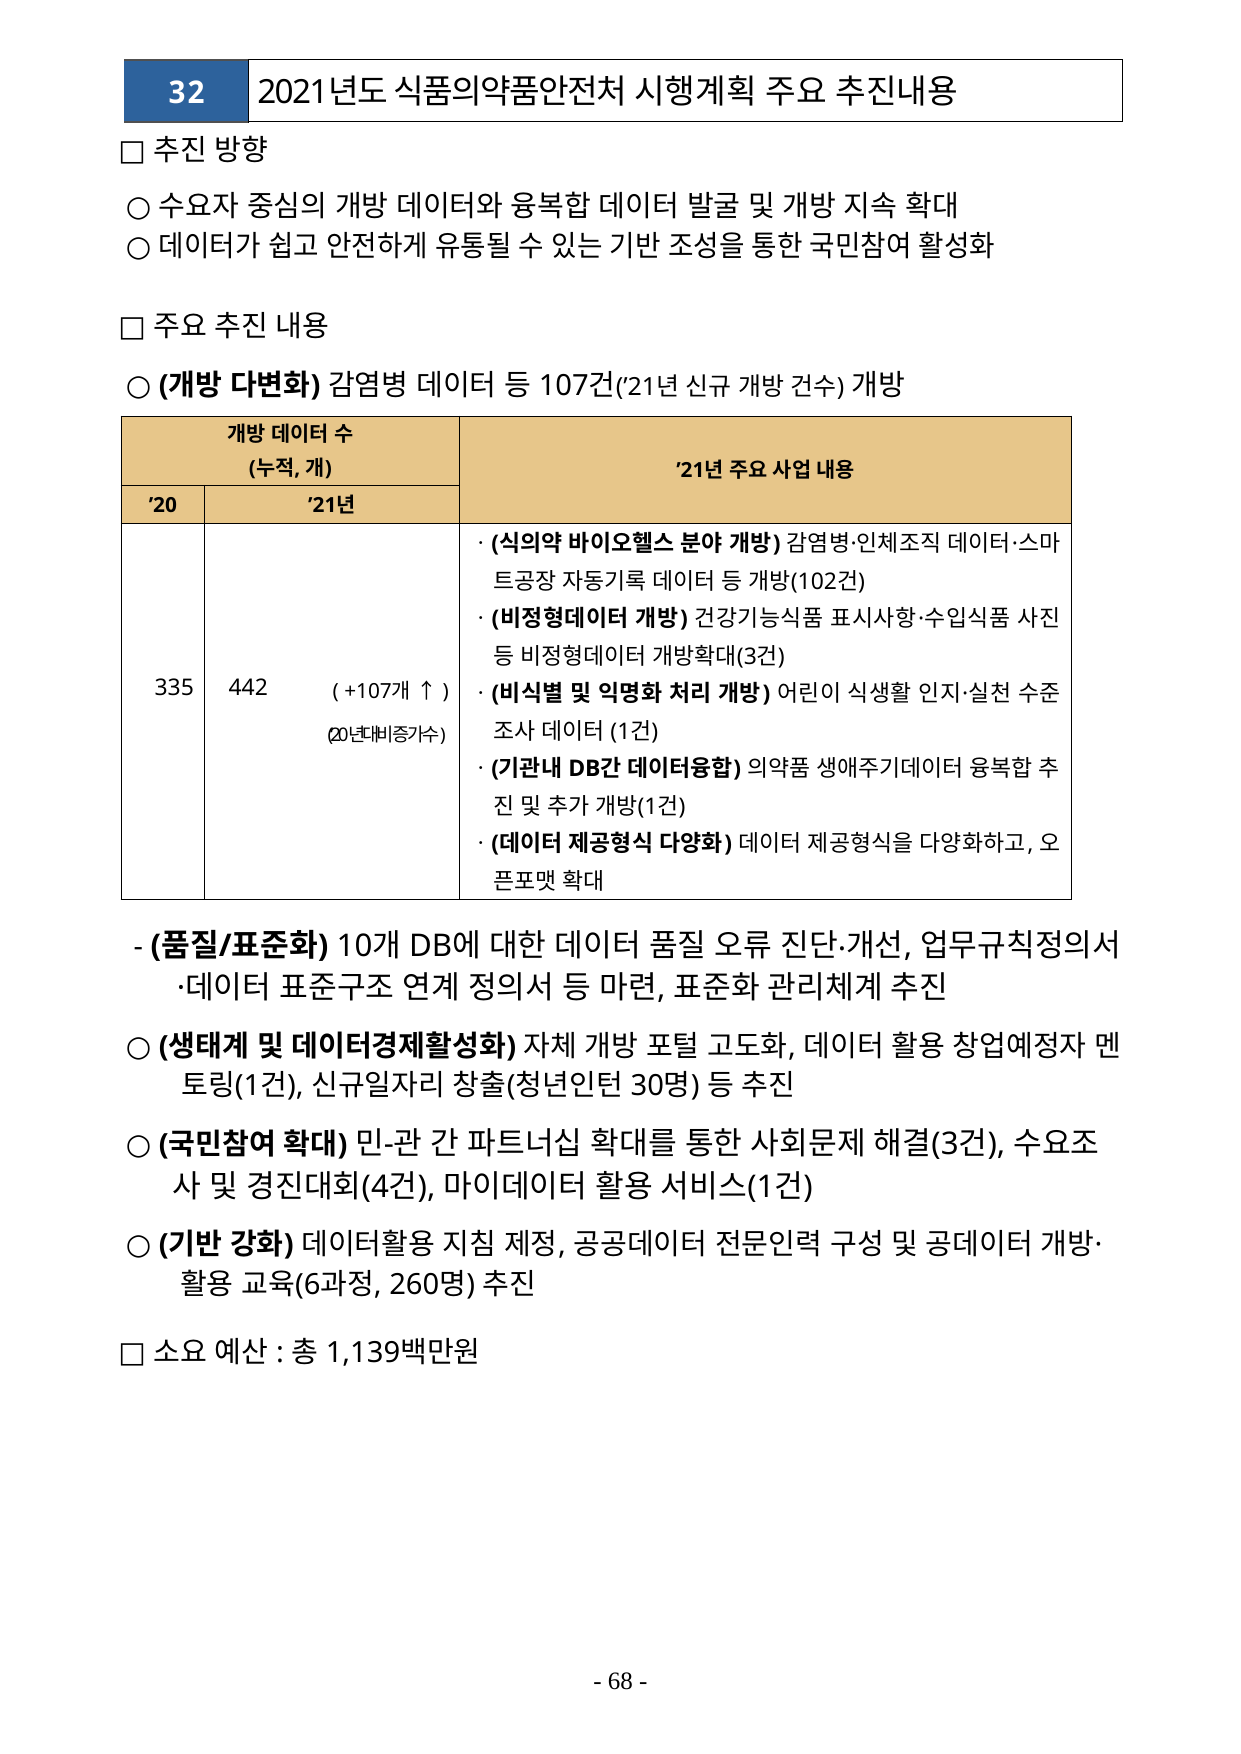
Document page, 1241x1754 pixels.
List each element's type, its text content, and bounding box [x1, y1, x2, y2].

text - (품질/표준화) 10개 DB에 대한 데이터 품질 오류 진단‧개선, 업무규칙정의서·데이터 표준구조 연계 정의서 등 마련, 표준화 관리체계 추진 [118, 923, 1122, 1008]
table_cell ( +107개 ↑ ) (‘20년대비 증가 수) [278, 524, 459, 899]
table_cell ’21년 [205, 486, 459, 523]
text ○ (기반 강화) 데이터활용 지침 제정, 공공데이터 전문인력 구성 및 공데이터 개방·활용 교육(6과정, 260명) 추진 [118, 1224, 1122, 1303]
table_header 32 [124, 61, 248, 121]
text ○ 수요자 중심의 개방 데이터와 융복합 데이터 발굴 및 개방 지속 확대 [118, 186, 1122, 225]
text ○ (국민참여 확대) 민-관 간 파트너십 확대를 통한 사회문제 해결(3건), 수요조사 및 경진대회(4건), 마이데이터 활용 서비스(1건) [118, 1121, 1122, 1207]
table_header ’21년 주요 사업 내용 [460, 417, 1071, 523]
text ○ (개방 다변화) 감염병 데이터 등 107건(’21년 신규 개방 건수) 개방 [118, 364, 1122, 404]
text □ 소요 예산 : 총 1,139백만원 [118, 1331, 1122, 1371]
table_header 개방 데이터 수 (누적, 개) [122, 417, 459, 485]
table_cell 442 [205, 524, 278, 899]
text □ 주요 추진 내용 [118, 305, 1122, 344]
table_cell 335 [122, 524, 204, 899]
table_cell ’20 [122, 486, 204, 523]
text ○ (생태계 및 데이터경제활성화) 자체 개방 포털 고도화, 데이터 활용 창업예정자 멘토링(1건), 신규일자리 창출(청년인턴 30명) 등 추진 [118, 1025, 1122, 1104]
table_cell ㆍ(식의약 바이오헬스 분야 개방) 감염병·인체조직 데이터·스마트공장 자동기록 데이터 등 개방(102건) ㆍ(비정형데이터 개방) 건강기능식품 표시사항·수입식품 사진 등 비정형데이터 개방확대(3건) ㆍ(비식별 및 익명화 처리 개방) 어린이 식생활 인지·실천 수준조사 데이터 (1건) ㆍ(기관내 DB간 데이터융합) 의약품 생애주기데이터 융복합 추진 및 추가 개방(1건) ㆍ(데이터 제공형식 다양화) 데이터 제공형식을 다양화하고, 오픈포맷 확대 [460, 524, 1071, 899]
table_header 2021년도 식품의약품안전처 시행계획 주요 추진내용 [249, 60, 1122, 121]
text ○ 데이터가 쉽고 안전하게 유통될 수 있는 기반 조성을 통한 국민참여 활성화 [118, 225, 1122, 265]
text □ 추진 방향 [118, 129, 1122, 169]
